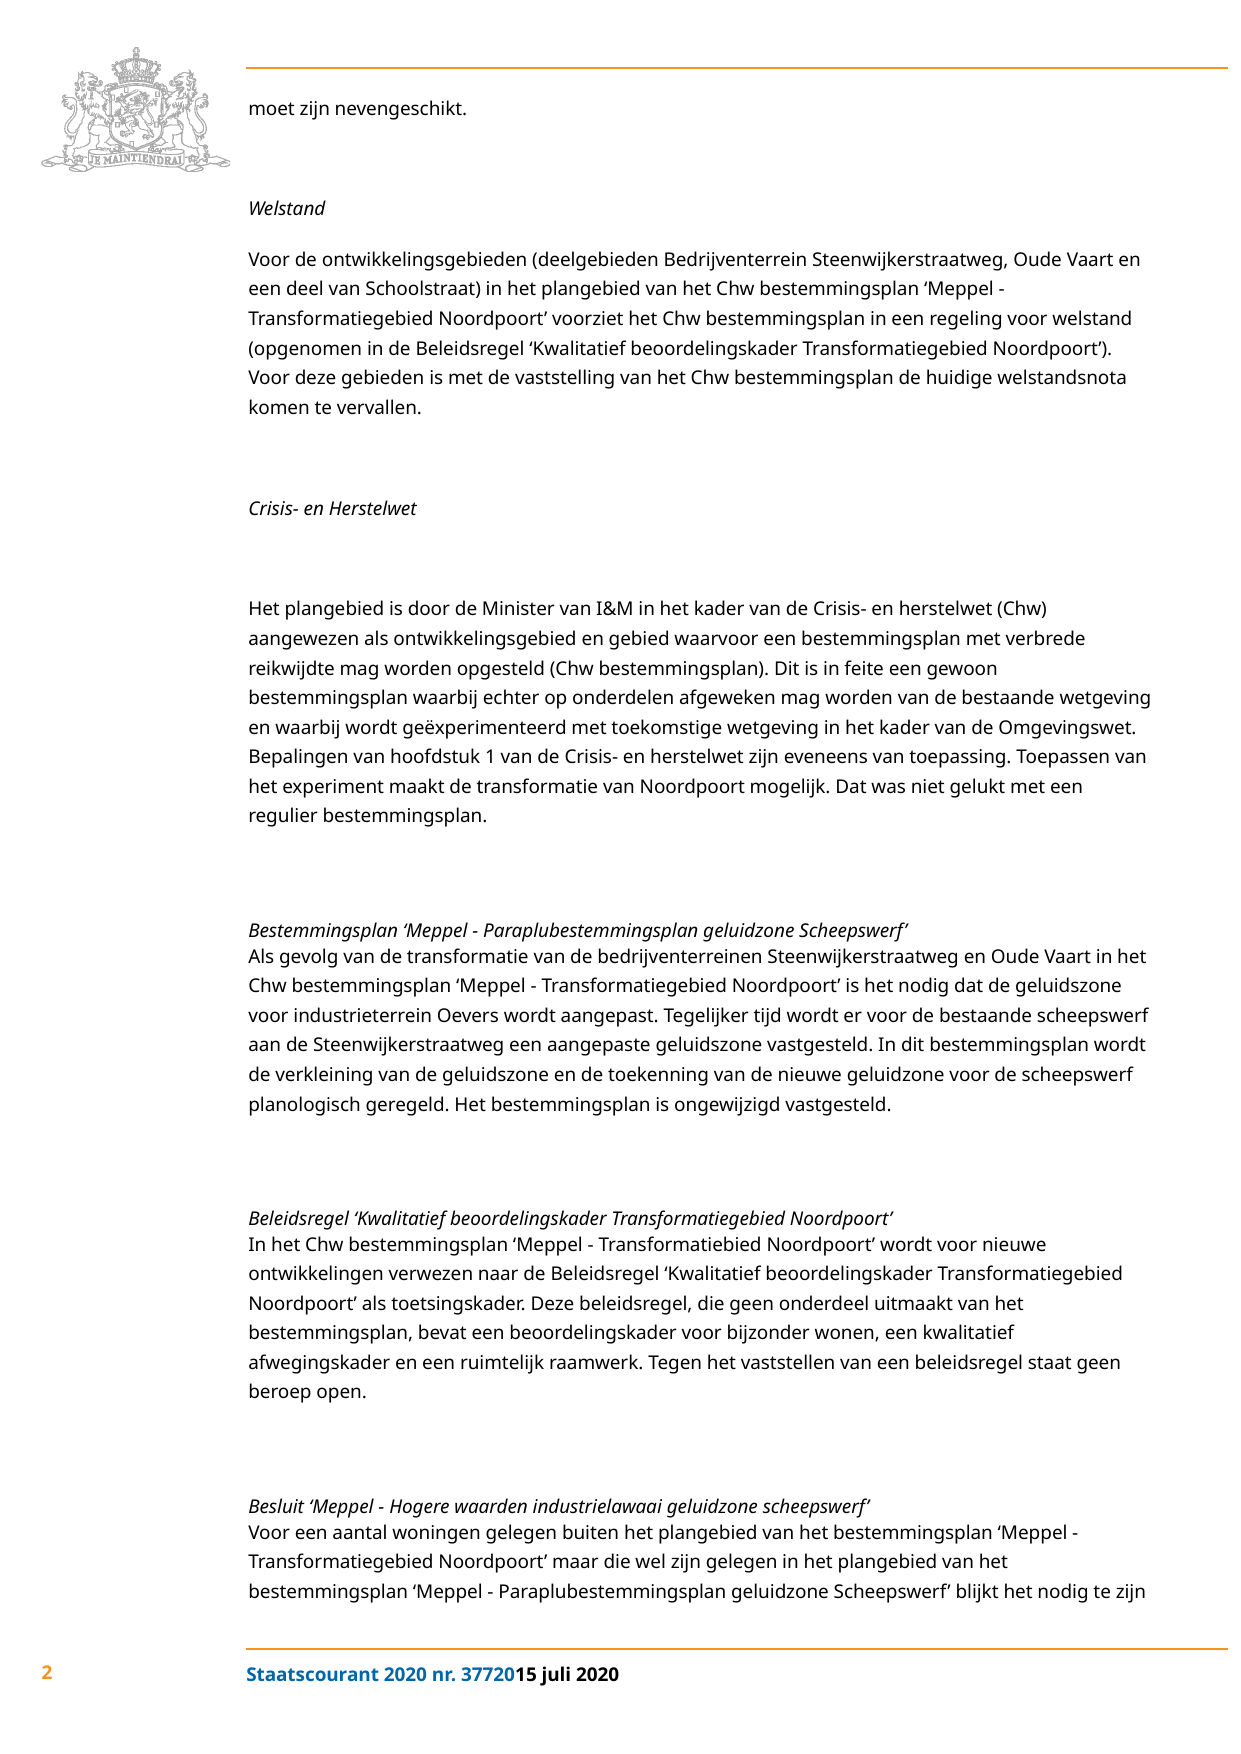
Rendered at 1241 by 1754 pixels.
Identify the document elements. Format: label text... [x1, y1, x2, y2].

picture [41, 47, 231, 172]
text Welstand [248, 196, 1152, 221]
text Als gevolg van de transformatie van de bedrijventerreinen Steenwijkerstraatweg en Oude Vaart in het Chw bestemmingsplan ‘Meppel - Transformatiegebied Noordpoort’ is het nodig dat de geluidszone voor industrieterrein Oevers wordt aangepast. Tegelijker tijd wordt er voor de bestaande scheepswerf aan de Steenwijkerstraatweg een aangepaste geluidszone vastgesteld. In dit bestemmingsplan wordt de verkleining van de geluidszone en de toekenning van de nieuwe geluidzone voor de scheepswerf planologisch geregeld. Het bestemmingsplan is ongewijzigd vastgesteld. [248, 943, 1152, 1116]
text Bestemmingsplan ‘Meppel - Paraplubestemmingsplan geluidzone Scheepswerf’ [248, 917, 1152, 943]
text Besluit ‘Meppel - Hogere waarden industrielawaai geluidzone scheepswerf’ [248, 1493, 1152, 1519]
text Crisis- en Herstelwet [248, 495, 1152, 521]
text Voor een aantal woningen gelegen buiten het plangebied van het bestemmingsplan ‘Meppel - Transformatiegebied Noordpoort’ maar die wel zijn gelegen in het plangebied van het bestemmingsplan ‘Meppel - Paraplubestemmingsplan geluidzone Scheepswerf’ blijkt het nodig te zijn [248, 1519, 1152, 1604]
text Beleidsregel ‘Kwalitatief beoordelingskader Transformatiegebied Noordpoort’ [248, 1205, 1152, 1231]
text Voor de ontwikkelingsgebieden (deelgebieden Bedrijventerrein Steenwijkerstraatweg, Oude Vaart en een deel van Schoolstraat) in het plangebied van het Chw bestemmingsplan ‘Meppel - Transformatiegebied Noordpoort’ voorziet het Chw bestemmingsplan in een regeling voor welstand (opgenomen in de Beleidsregel ‘Kwalitatief beoordelingskader Transformatiegebied Noordpoort’). Voor deze gebieden is met de vaststelling van het Chw bestemmingsplan de huidige welstandsnota komen te vervallen. [248, 246, 1152, 420]
text Het plangebied is door de Minister van I&M in het kader van de Crisis- en herstelwet (Chw) aangewezen als ontwikkelingsgebied en gebied waarvoor een bestemmingsplan met verbrede reikwijdte mag worden opgesteld (Chw bestemmingsplan). Dit is in feite een gewoon bestemmingsplan waarbij echter op onderdelen afgeweken mag worden van de bestaande wetgeving en waarbij wordt geëxperimenteerd met toekomstige wetgeving in het kader van de Omgevingswet. Bepalingen van hoofdstuk 1 van de Crisis- en herstelwet zijn eveneens van toepassing. Toepassen van het experiment maakt de transformatie van Noordpoort mogelijk. Dat was niet gelukt met een regulier bestemmingsplan. [248, 596, 1152, 828]
text moet zijn nevengeschikt. [248, 95, 1152, 121]
text In het Chw bestemmingsplan ‘Meppel - Transformatiebied Noordpoort’ wordt voor nieuwe ontwikkelingen verwezen naar de Beleidsregel ‘Kwalitatief beoordelingskader Transformatiegebied Noordpoort’ als toetsingskader. Deze beleidsregel, die geen onderdeel uitmaakt van het bestemmingsplan, bevat een beoordelingskader voor bijzonder wonen, een kwalitatief afwegingskader en een ruimtelijk raamwerk. Tegen het vaststellen van een beleidsregel staat geen beroep open. [248, 1231, 1152, 1404]
